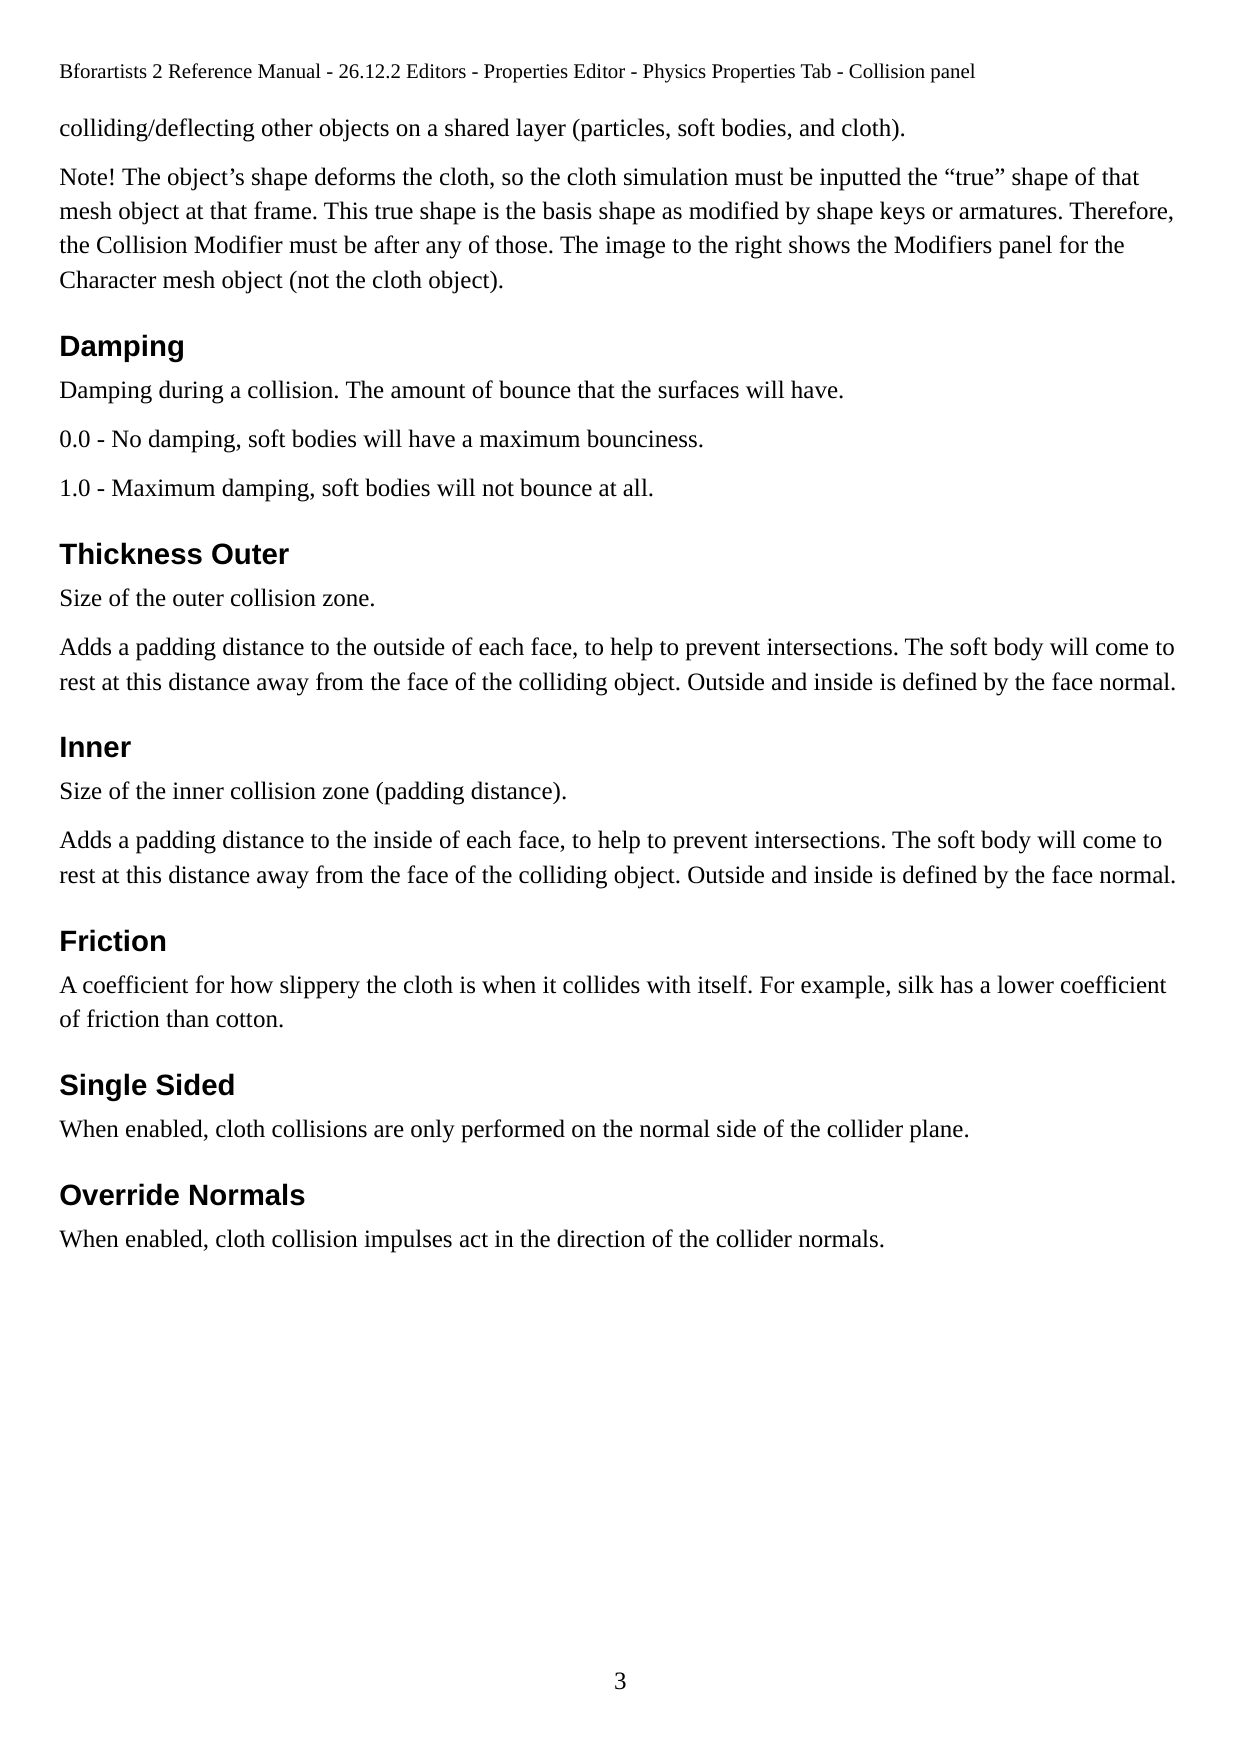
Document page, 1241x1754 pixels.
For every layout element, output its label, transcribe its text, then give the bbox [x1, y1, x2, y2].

subtitle Inner [59, 730, 1181, 764]
text When enabled, cloth collision impulses act in the direction of the collider normals. [59, 1224, 1181, 1253]
subtitle Thickness Outer [59, 537, 1181, 571]
text Note! The object’s shape deforms the cloth, so the cloth simulation must be inputted the “true” shape of that mesh object at that frame. This true shape is the basis shape as modified by shape keys or armatures. Therefore, the Collision Modifier must be after any of those. The image to the right shows the Modifiers panel for the Character mesh object (not the cloth object). [59, 162, 1181, 294]
text Size of the outer collision zone. [59, 583, 1181, 612]
text Size of the inner collision zone (padding distance). [59, 776, 1181, 805]
subtitle Override Normals [59, 1178, 1181, 1212]
text colliding/deflecting other objects on a shared layer (particles, soft bodies, and cloth). [59, 113, 1181, 141]
text 1.0 - Maximum damping, soft bodies will not bounce at all. [59, 473, 1181, 502]
subtitle Friction [59, 924, 1181, 957]
text 0.0 - No damping, soft bodies will have a maximum bounciness. [59, 424, 1181, 453]
text Damping during a collision. The amount of bounce that the surfaces will have. [59, 375, 1181, 404]
subtitle Damping [59, 329, 1181, 362]
text When enabled, cloth collisions are only performed on the normal side of the collider plane. [59, 1114, 1181, 1143]
text Adds a padding distance to the inside of each face, to help to prevent intersections. The soft body will come to rest at this distance away from the face of the colliding object. Outside and inside is defined by the face normal. [59, 826, 1181, 889]
subtitle Single Sided [59, 1068, 1181, 1102]
text Adds a padding distance to the outside of each face, to help to prevent intersections. The soft body will come to rest at this distance away from the face of the colliding object. Outside and inside is defined by the face normal. [59, 632, 1181, 695]
text A coefficient for how slippery the cloth is when it collides with itself. For example, silk has a lower coefficient of friction than cotton. [59, 970, 1181, 1033]
